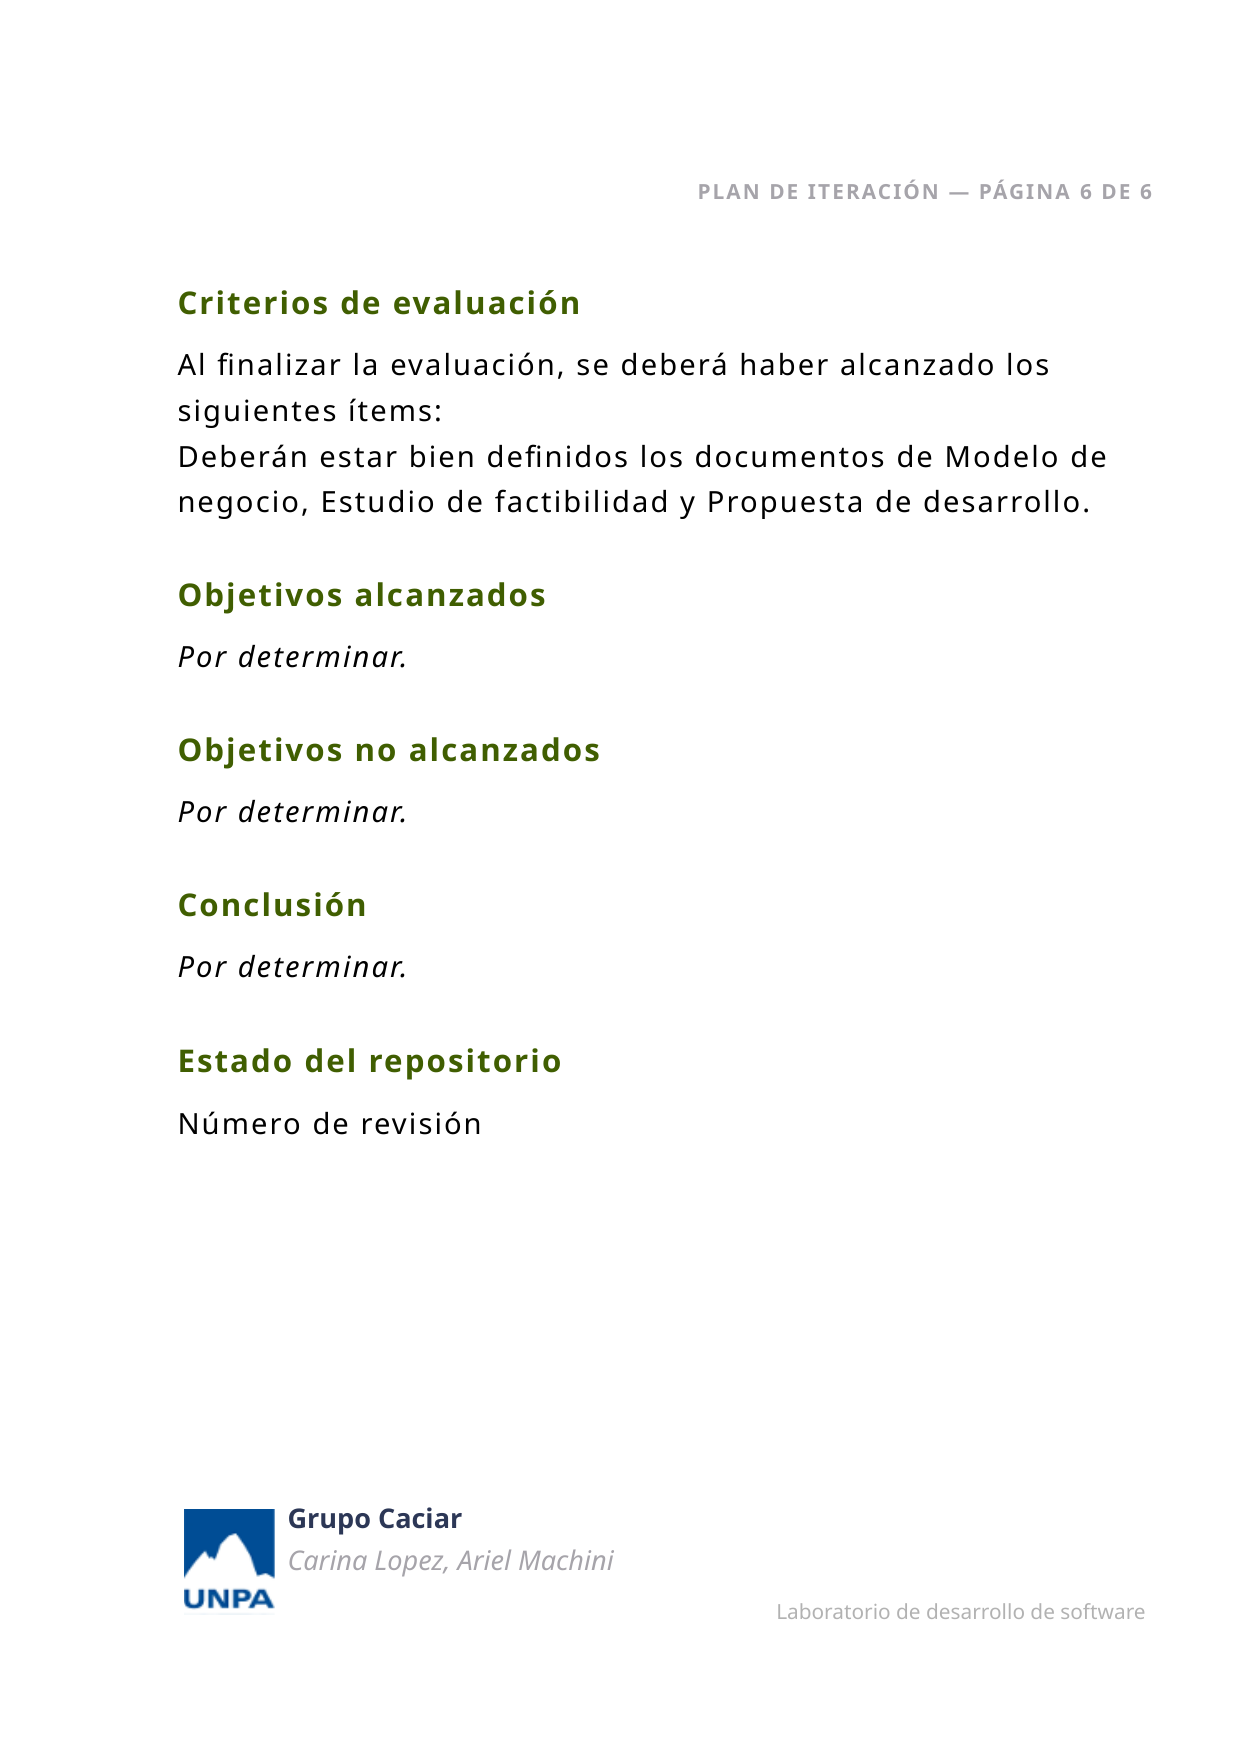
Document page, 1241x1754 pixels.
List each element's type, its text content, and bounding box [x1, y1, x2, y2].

text Al finalizar la evaluación, se deberá haber alcanzado los siguientes ítems: [177, 344, 1152, 430]
text Por determinar. [177, 637, 1152, 676]
text Conclusión [177, 883, 1152, 926]
picture [184, 1509, 275, 1615]
text Objetivos alcanzados [177, 573, 1152, 615]
text Por determinar. [177, 792, 1152, 831]
text Objetivos no alcanzados [177, 728, 1152, 770]
text Estado del repositorio [177, 1039, 1152, 1082]
text Por determinar. [177, 947, 1152, 986]
text Número de revisión [177, 1103, 1152, 1143]
text Deberán estar bien definidos los documentos de Modelo de negocio, Estudio de factibilidad y Propuesta de desarrollo. [177, 436, 1152, 521]
text Criterios de evaluación [177, 281, 1152, 323]
